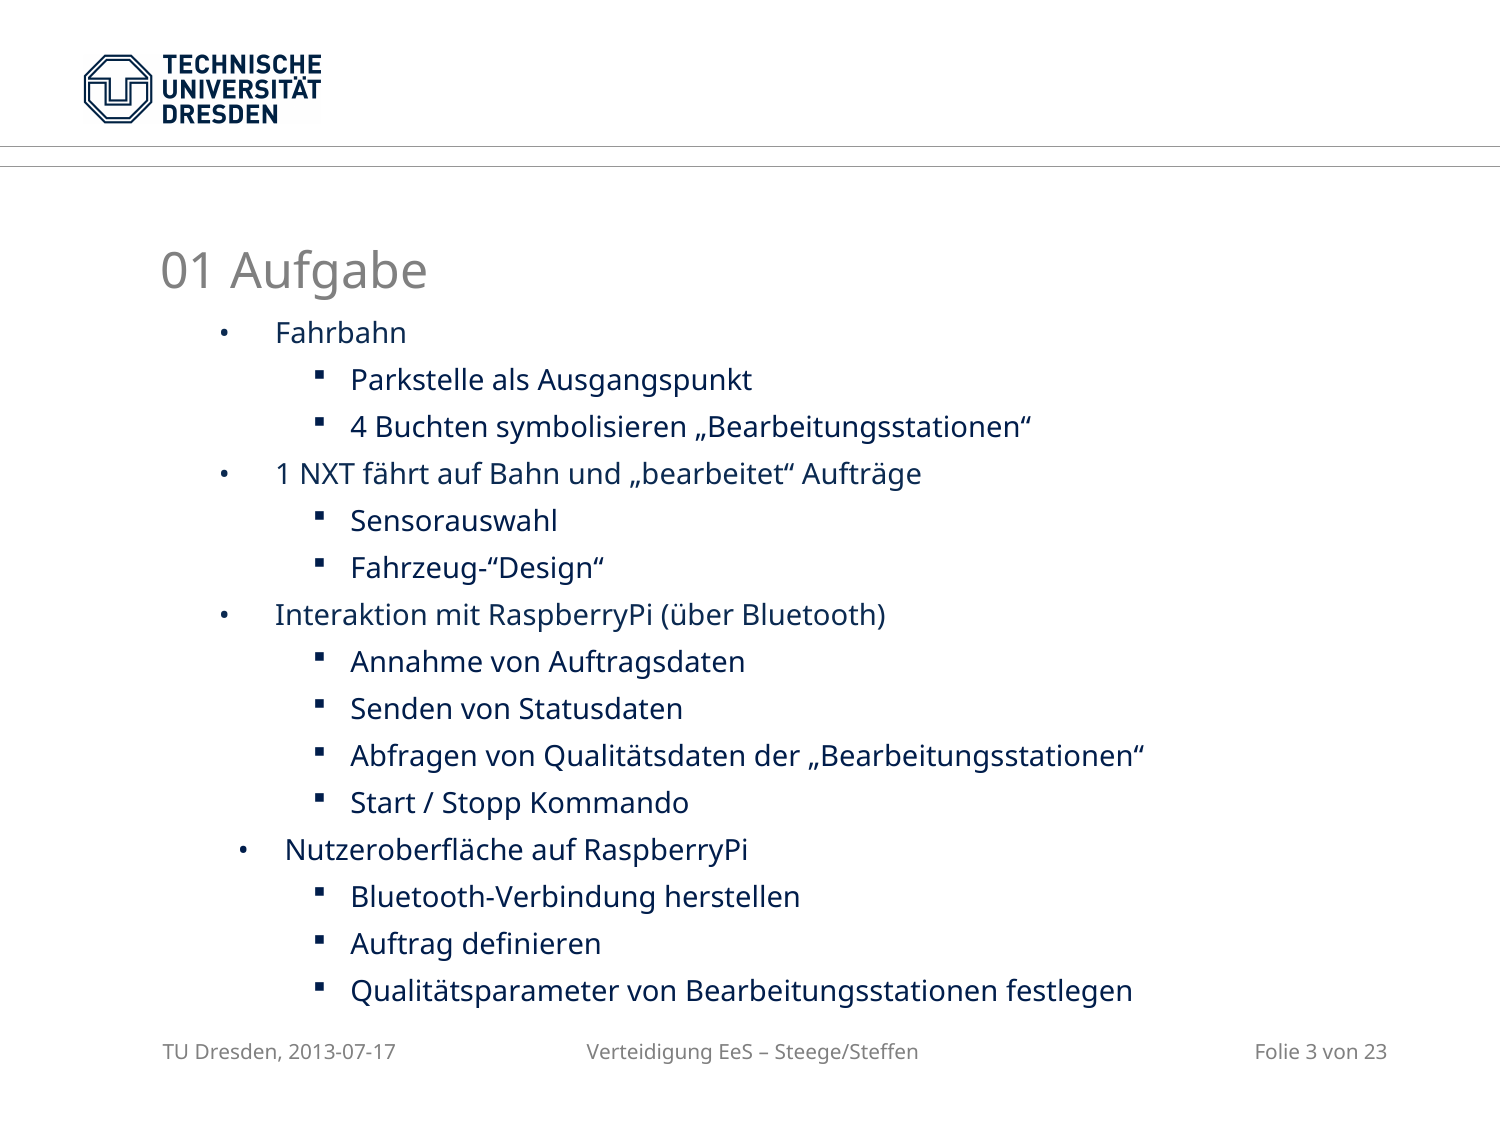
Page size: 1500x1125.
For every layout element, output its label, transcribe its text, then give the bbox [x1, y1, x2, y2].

picture [83, 54, 321, 124]
list Fahrbahn Parkstelle als Ausgangspunkt 4 Buchten symbolisieren „Bearbeitungsstationen“ 1 NXT fährt auf Bahn und „bearbeitet“ Aufträge Sensorauswahl Fahrzeug-“Design“ Interaktion mit RaspberryPi (über Bluetooth) Annahme von Auftragsdaten Senden von Statusdaten Abfragen von Qualitätsdaten der „Bearbeitungsstationen“ Start / Stopp Kommando Nutzeroberfläche auf RaspberryPi Bluetooth-Verbindung herstellen Auftrag definieren Qualitätsparameter von Bearbeitungsstationen festlegen [162, 304, 1388, 959]
title 01 Aufgabe [160, 230, 1392, 307]
